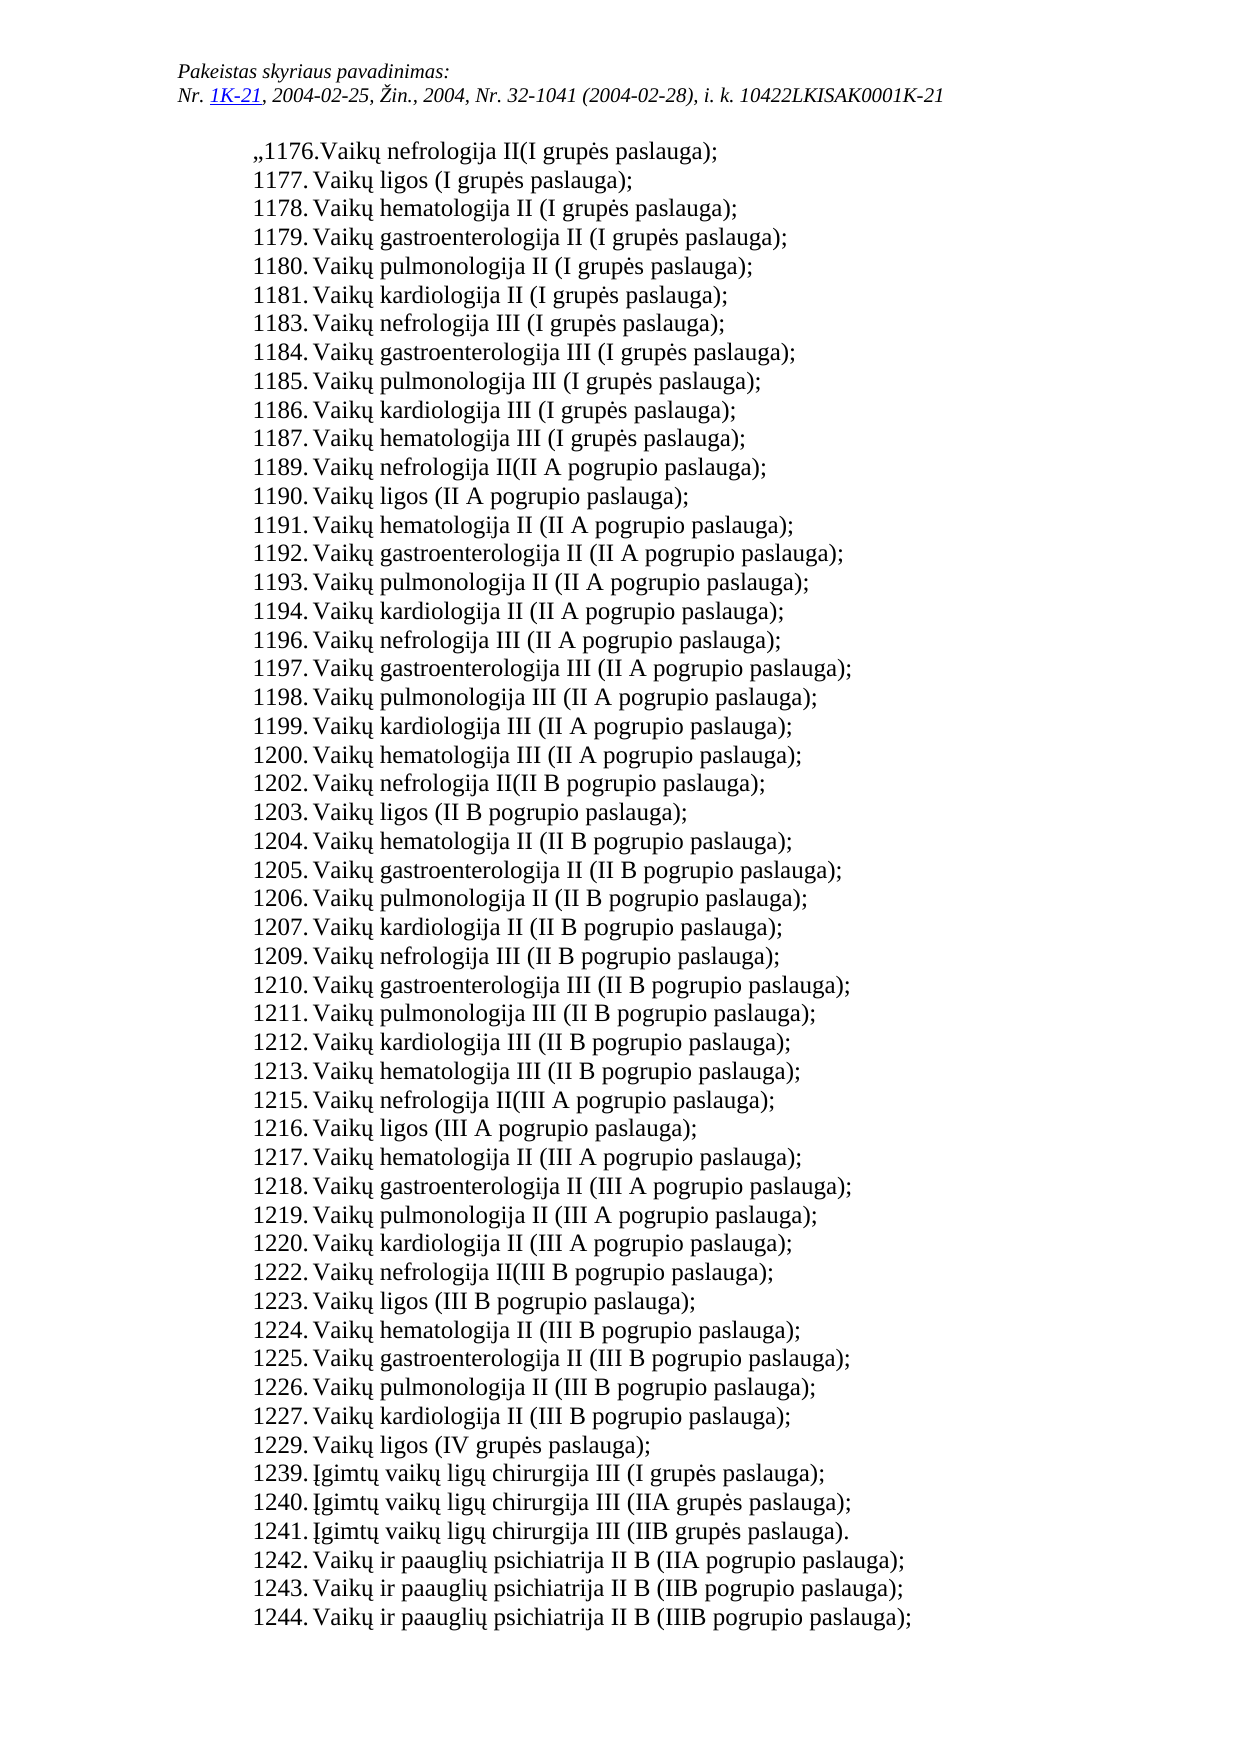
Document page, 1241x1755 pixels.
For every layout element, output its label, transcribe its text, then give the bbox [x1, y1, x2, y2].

text 1204. Vaikų hematologija II (II B pogrupio paslauga); [177, 826, 1181, 855]
text 1177. Vaikų ligos (I grupės paslauga); [177, 165, 1181, 193]
text 1239. Įgimtų vaikų ligų chirurgija III (I grupės paslauga); [177, 1458, 1181, 1487]
text 1206. Vaikų pulmonologija II (II B pogrupio paslauga); [177, 883, 1181, 912]
text Pakeistas skyriaus pavadinimas: [177, 59, 1181, 83]
text 1178. Vaikų hematologija II (I grupės paslauga); [177, 193, 1181, 222]
text 1215. Vaikų nefrologija II(III A pogrupio paslauga); [177, 1085, 1181, 1113]
text 1212. Vaikų kardiologija III (II B pogrupio paslauga); [177, 1027, 1181, 1056]
text 1244. Vaikų ir paauglių psichiatrija II B (IIIB pogrupio paslauga); [177, 1602, 1181, 1631]
text 1207. Vaikų kardiologija II (II B pogrupio paslauga); [177, 912, 1181, 941]
text 1210. Vaikų gastroenterologija III (II B pogrupio paslauga); [177, 970, 1181, 998]
text 1189. Vaikų nefrologija II(II A pogrupio paslauga); [177, 452, 1181, 481]
text 1197. Vaikų gastroenterologija III (II A pogrupio paslauga); [177, 653, 1181, 682]
text 1242. Vaikų ir paauglių psichiatrija II B (IIA pogrupio paslauga); [177, 1545, 1181, 1573]
text 1181. Vaikų kardiologija II (I grupės paslauga); [177, 280, 1181, 308]
text „1176.Vaikų nefrologija II(I grupės paslauga); [177, 136, 1181, 165]
text 1219. Vaikų pulmonologija II (III A pogrupio paslauga); [177, 1200, 1181, 1228]
text 1217. Vaikų hematologija II (III A pogrupio paslauga); [177, 1142, 1181, 1171]
text 1216. Vaikų ligos (III A pogrupio paslauga); [177, 1113, 1181, 1142]
text 1225. Vaikų gastroenterologija II (III B pogrupio paslauga); [177, 1343, 1181, 1372]
text 1196. Vaikų nefrologija III (II A pogrupio paslauga); [177, 625, 1181, 653]
text 1198. Vaikų pulmonologija III (II A pogrupio paslauga); [177, 682, 1181, 711]
text 1224. Vaikų hematologija II (III B pogrupio paslauga); [177, 1315, 1181, 1343]
text Nr. 1K-21, 2004-02-25, Žin., 2004, Nr. 32-1041 (2004-02-28), i. k. 10422LKISAK0001K-21 [177, 83, 1181, 107]
text 1209. Vaikų nefrologija III (II B pogrupio paslauga); [177, 941, 1181, 970]
text 1185. Vaikų pulmonologija III (I grupės paslauga); [177, 366, 1181, 395]
text 1194. Vaikų kardiologija II (II A pogrupio paslauga); [177, 596, 1181, 625]
text 1200. Vaikų hematologija III (II A pogrupio paslauga); [177, 740, 1181, 768]
text 1218. Vaikų gastroenterologija II (III A pogrupio paslauga); [177, 1171, 1181, 1200]
text 1229. Vaikų ligos (IV grupės paslauga); [177, 1430, 1181, 1458]
text 1191. Vaikų hematologija II (II A pogrupio paslauga); [177, 510, 1181, 538]
text 1199. Vaikų kardiologija III (II A pogrupio paslauga); [177, 711, 1181, 740]
text 1190. Vaikų ligos (II A pogrupio paslauga); [177, 481, 1181, 510]
text 1183. Vaikų nefrologija III (I grupės paslauga); [177, 308, 1181, 337]
text 1205. Vaikų gastroenterologija II (II B pogrupio paslauga); [177, 855, 1181, 883]
text 1186. Vaikų kardiologija III (I grupės paslauga); [177, 395, 1181, 423]
text 1202. Vaikų nefrologija II(II B pogrupio paslauga); [177, 768, 1181, 797]
text 1211. Vaikų pulmonologija III (II B pogrupio paslauga); [177, 998, 1181, 1027]
text 1226. Vaikų pulmonologija II (III B pogrupio paslauga); [177, 1372, 1181, 1401]
text 1227. Vaikų kardiologija II (III B pogrupio paslauga); [177, 1401, 1181, 1430]
text 1187. Vaikų hematologija III (I grupės paslauga); [177, 423, 1181, 452]
text 1222. Vaikų nefrologija II(III B pogrupio paslauga); [177, 1257, 1181, 1286]
text 1240. Įgimtų vaikų ligų chirurgija III (IIA grupės paslauga); [177, 1487, 1181, 1516]
text 1243. Vaikų ir paauglių psichiatrija II B (IIB pogrupio paslauga); [177, 1573, 1181, 1602]
text 1193. Vaikų pulmonologija II (II A pogrupio paslauga); [177, 567, 1181, 596]
text 1184. Vaikų gastroenterologija III (I grupės paslauga); [177, 337, 1181, 366]
text 1192. Vaikų gastroenterologija II (II A pogrupio paslauga); [177, 538, 1181, 567]
text 1180. Vaikų pulmonologija II (I grupės paslauga); [177, 251, 1181, 280]
text 1213. Vaikų hematologija III (II B pogrupio paslauga); [177, 1056, 1181, 1085]
text 1241. Įgimtų vaikų ligų chirurgija III (IIB grupės paslauga). [177, 1516, 1181, 1545]
text 1220. Vaikų kardiologija II (III A pogrupio paslauga); [177, 1228, 1181, 1257]
text 1203. Vaikų ligos (II B pogrupio paslauga); [177, 797, 1181, 826]
text 1223. Vaikų ligos (III B pogrupio paslauga); [177, 1286, 1181, 1315]
text 1179. Vaikų gastroenterologija II (I grupės paslauga); [177, 222, 1181, 251]
